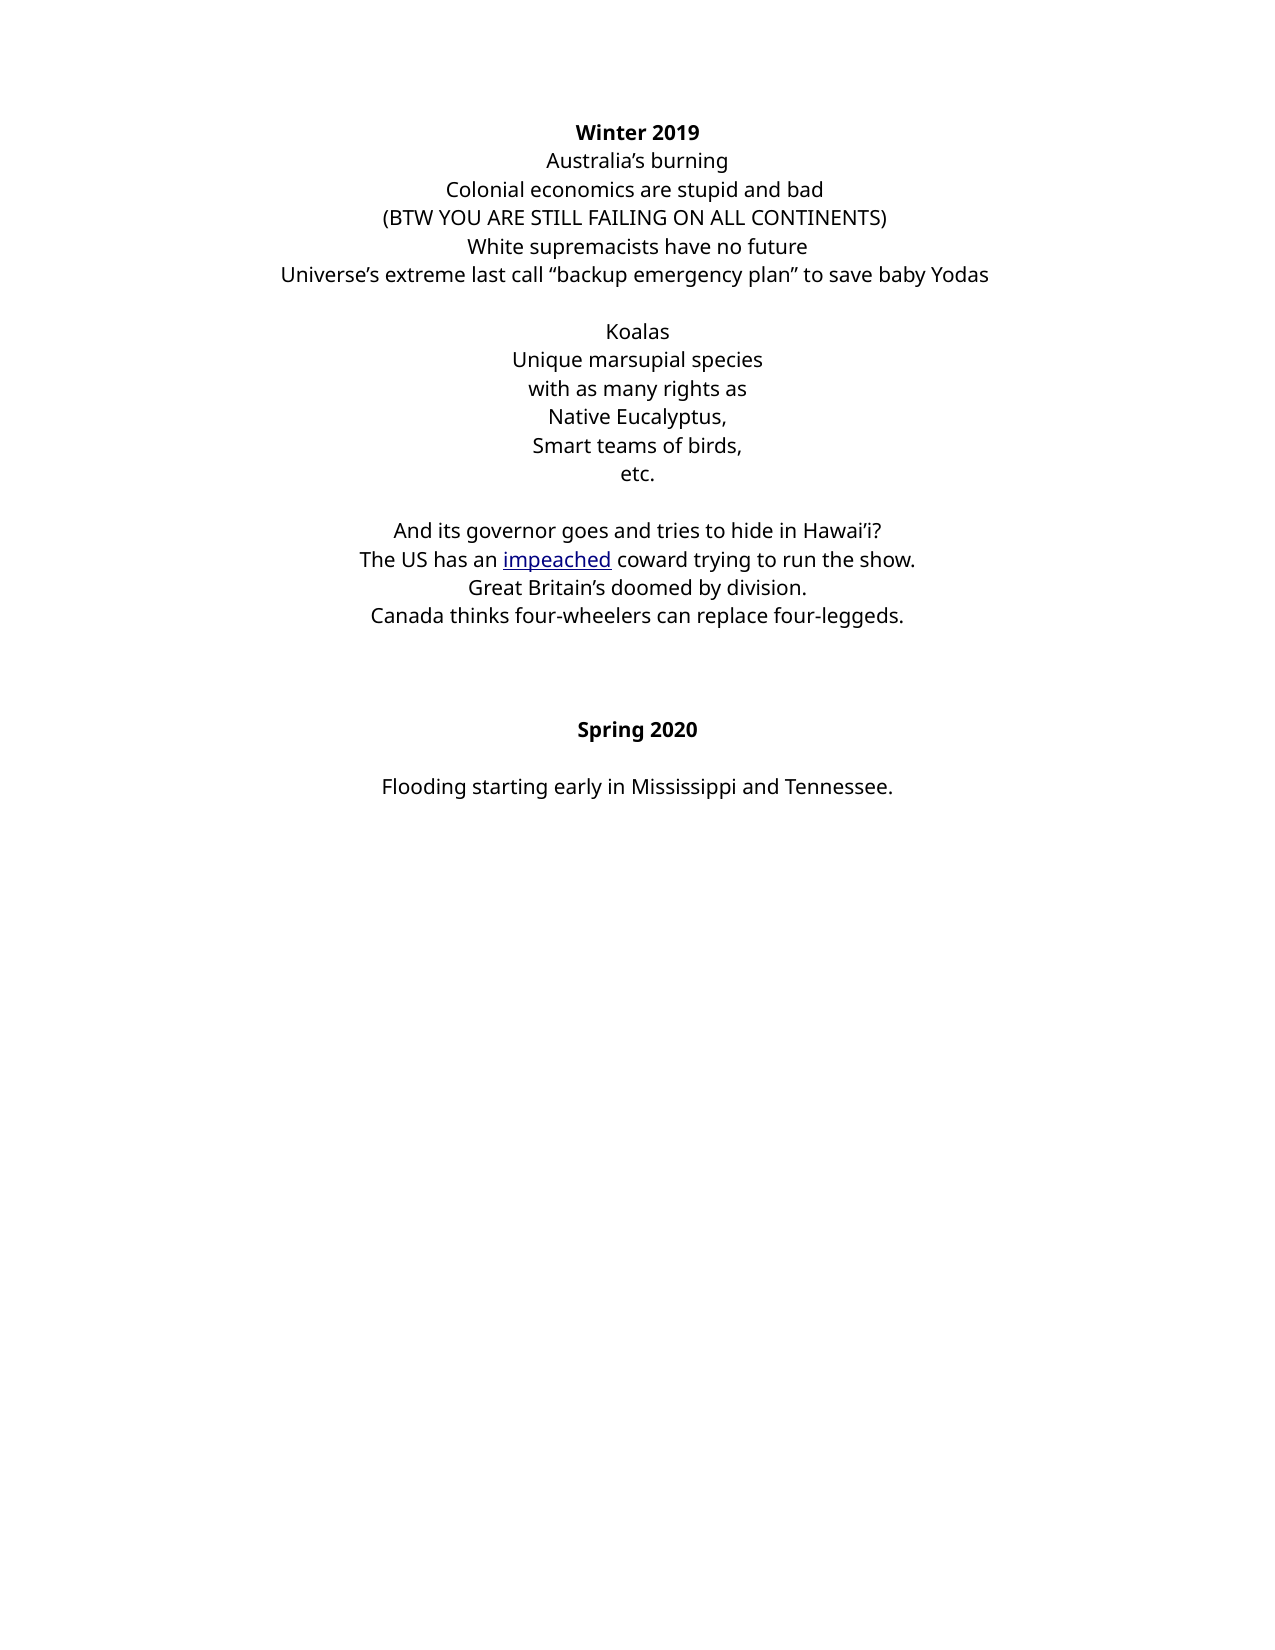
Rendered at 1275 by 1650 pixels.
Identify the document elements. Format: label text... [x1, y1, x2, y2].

text with as many rights as [118, 374, 1157, 402]
text Canada thinks four-wheelers can replace four-leggeds. [118, 602, 1157, 630]
text Australia’s burning [118, 147, 1157, 175]
text Native Eucalyptus, [118, 402, 1157, 431]
text Spring 2020 [118, 715, 1157, 744]
text Universe’s extreme last call “backup emergency plan” to save baby Yodas [118, 260, 1157, 289]
text Colonial economics are stupid and bad [118, 175, 1157, 203]
text Smart teams of birds, [118, 431, 1157, 459]
text Winter 2019 [118, 118, 1157, 147]
text Unique marsupial species [118, 346, 1157, 374]
text Great Britain’s doomed by division. [118, 573, 1157, 602]
text White supremacists have no future [118, 232, 1157, 260]
text Flooding starting early in Mississippi and Tennessee. [118, 772, 1157, 801]
text (BTW YOU ARE STILL FAILING ON ALL CONTINENTS) [118, 203, 1157, 232]
text etc. [118, 459, 1157, 488]
text Koalas [118, 317, 1157, 346]
text The US has an impeached coward trying to run the show. [118, 545, 1157, 573]
text And its governor goes and tries to hide in Hawai’i? [118, 516, 1157, 545]
